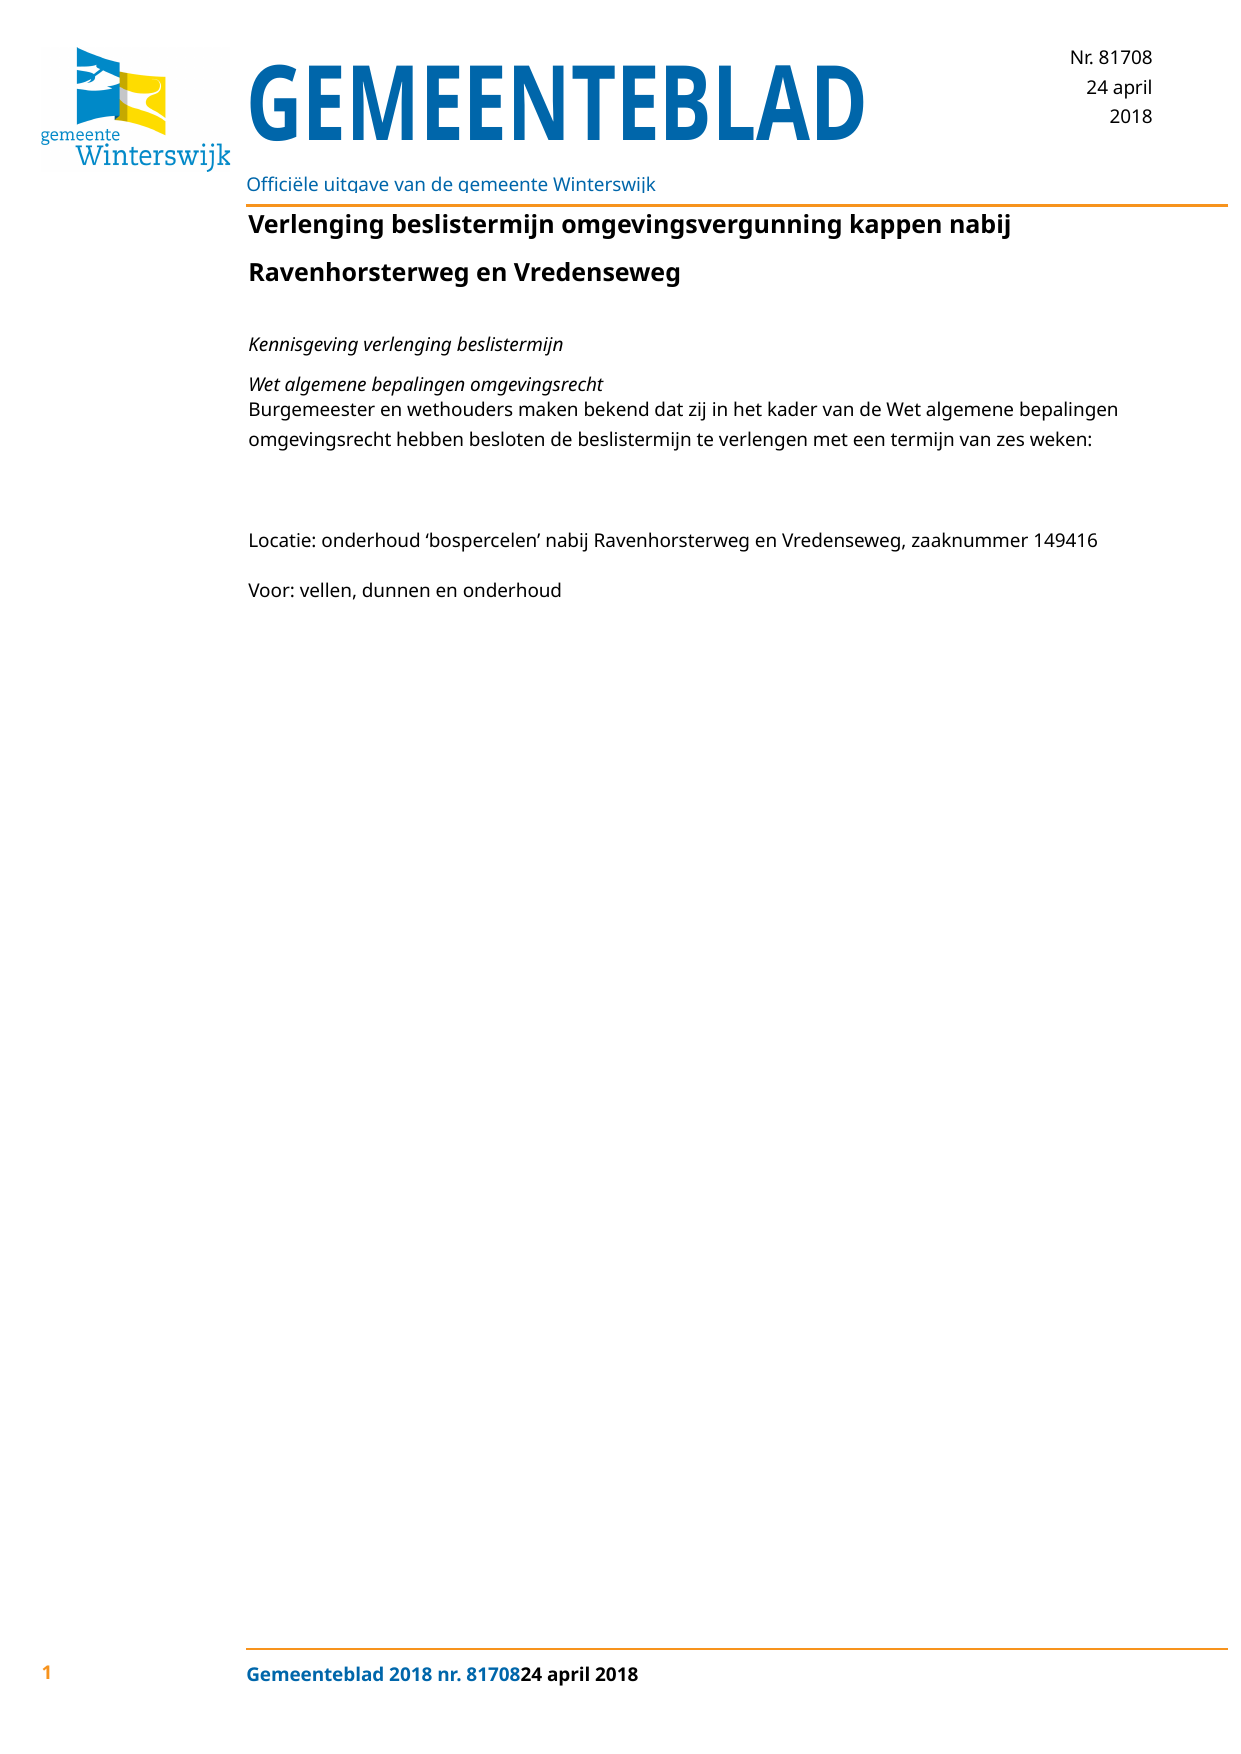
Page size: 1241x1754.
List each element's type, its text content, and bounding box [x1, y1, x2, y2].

picture [41, 47, 231, 172]
picture [225, 153, 231, 162]
text Verlenging beslistermijn omgevingsvergunning kappen nabij Ravenhorsterweg en Vredenseweg [248, 207, 1152, 288]
text Wet algemene bepalingen omgevingsrecht [248, 371, 1152, 396]
text Voor: vellen, dunnen en onderhoud [248, 577, 1152, 603]
text Locatie: onderhoud ‘bospercelen’ nabij Ravenhorsterweg en Vredenseweg, zaaknummer 149416 [248, 527, 1152, 553]
text Kennisgeving verlenging beslistermijn [248, 331, 1152, 357]
text Burgemeester en wethouders maken bekend dat zij in het kader van de Wet algemene bepalingen omgevingsrecht hebben besloten de beslistermijn te verlengen met een termijn van zes weken: [248, 396, 1152, 452]
